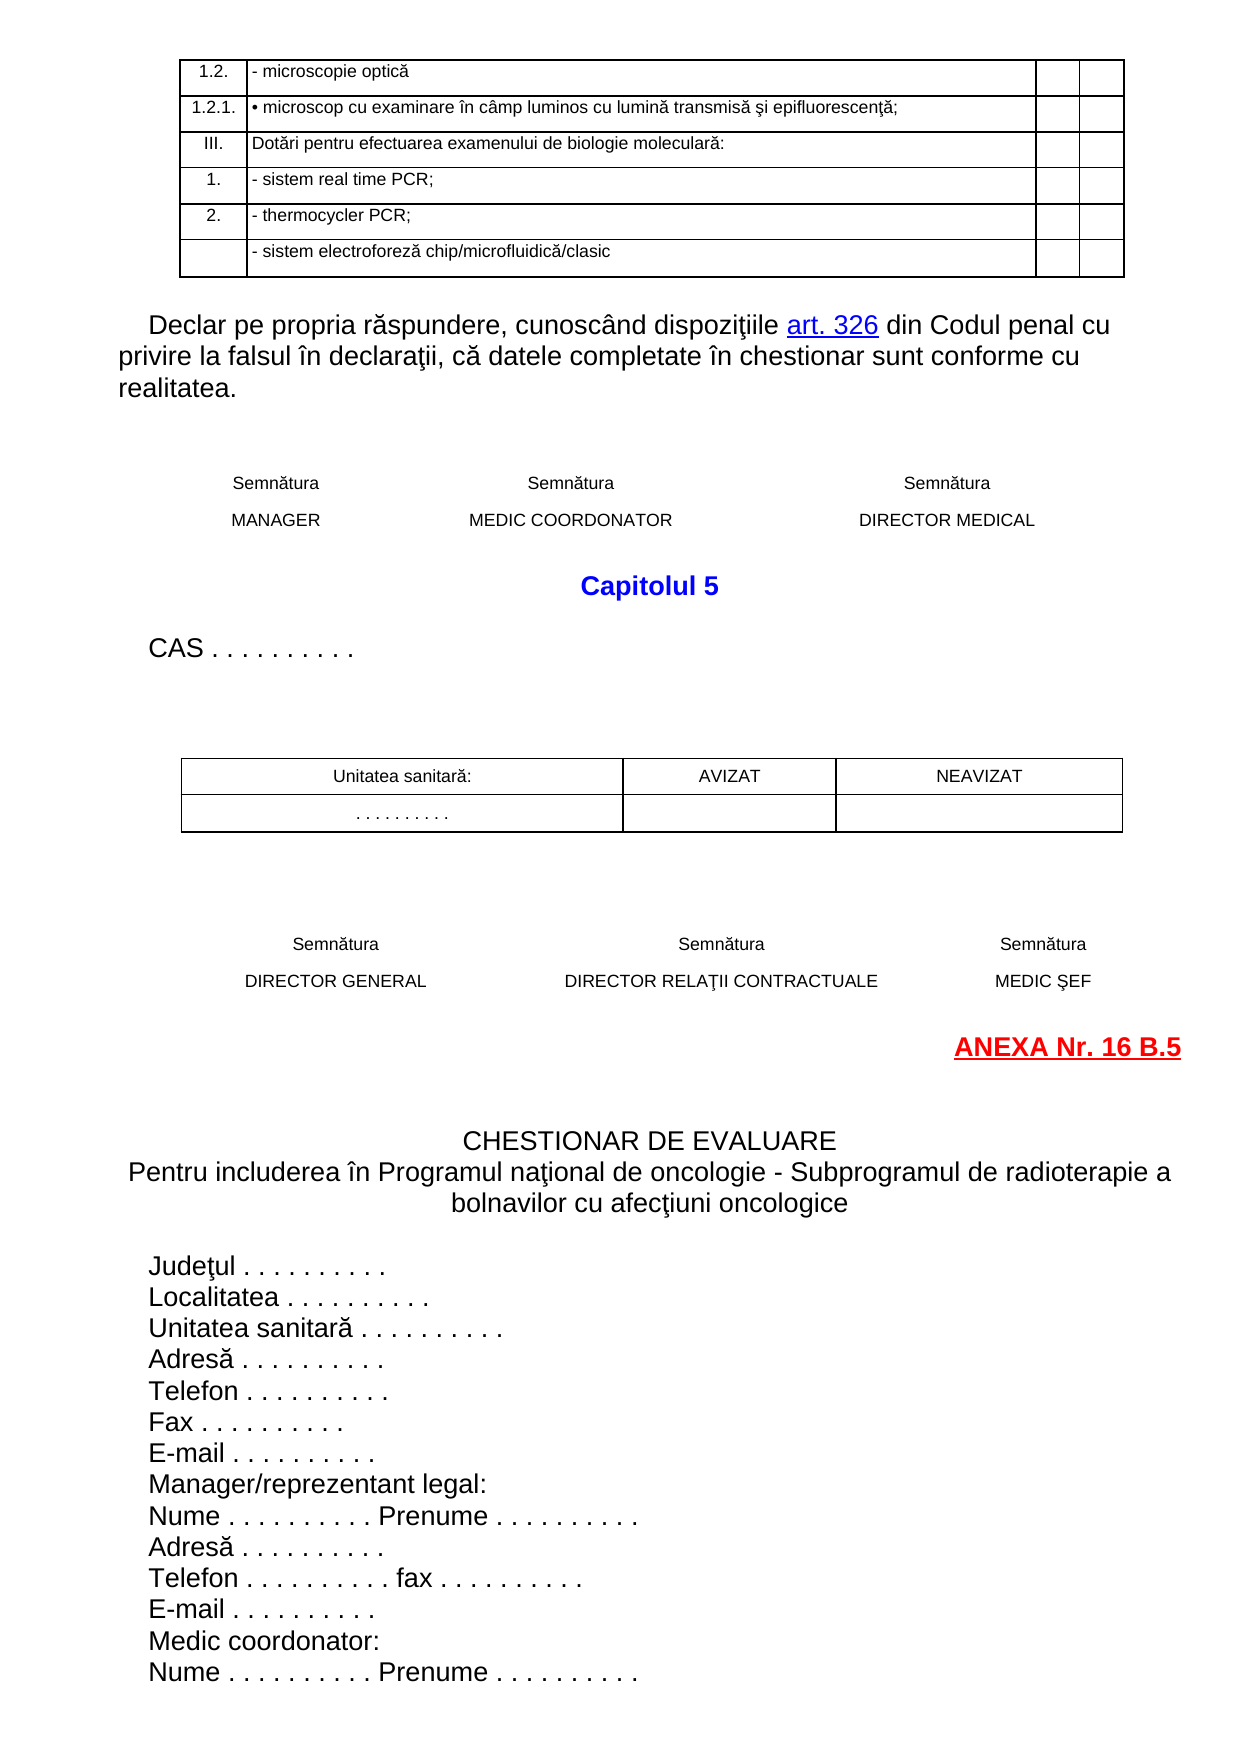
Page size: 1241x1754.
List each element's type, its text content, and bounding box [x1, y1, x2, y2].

table_header Semnătura [370, 465, 772, 501]
text Judeţul . . . . . . . . . . [118, 1250, 1181, 1281]
table_header [177, 465, 182, 501]
table_header [177, 895, 192, 926]
table_cell Semnătura [479, 926, 964, 962]
table_cell [837, 795, 1122, 831]
table_cell Dotări pentru efectuarea examenului de biologie moleculară: [248, 133, 1035, 167]
table_header [836, 726, 1122, 757]
table_cell [1080, 61, 1123, 95]
table_cell DIRECTOR GENERAL [192, 962, 479, 1000]
table_cell [1037, 61, 1079, 95]
text Declar pe propria răspundere, cunoscând dispoziţiile art. 326 din Codul penal cu privire la falsul în declaraţii, că datele completate în chestionar sunt conforme cu realitatea. [118, 309, 1181, 434]
table_cell [177, 926, 192, 962]
table_cell Semnătura [192, 926, 479, 962]
table_header [177, 726, 181, 757]
table_cell [1037, 205, 1079, 239]
table_header [192, 895, 479, 926]
text Telefon . . . . . . . . . . fax . . . . . . . . . . [118, 1562, 1181, 1593]
table_cell - sistem real time PCR; [248, 168, 1035, 203]
text E-mail . . . . . . . . . . [118, 1437, 1181, 1468]
text Localitatea . . . . . . . . . . [118, 1281, 1181, 1312]
table_cell NEAVIZAT [837, 759, 1122, 793]
table_cell [181, 240, 246, 276]
table_cell 1.2.1. [181, 97, 246, 131]
table_cell - microscopie optică [248, 61, 1035, 95]
table_cell [177, 501, 182, 539]
table_cell [1080, 97, 1123, 131]
table_cell MEDIC COORDONATOR [370, 501, 772, 539]
table_cell - sistem electroforeză chip/microfluidică/clasic [248, 240, 1035, 276]
text Nume . . . . . . . . . . Prenume . . . . . . . . . . [118, 1656, 1181, 1687]
table_header [181, 726, 623, 757]
text Telefon . . . . . . . . . . [118, 1375, 1181, 1406]
text Adresă . . . . . . . . . . [118, 1343, 1181, 1375]
table_cell [624, 795, 835, 831]
table_cell [175, 167, 179, 203]
table_header [964, 895, 1122, 926]
table_cell . . . . . . . . . . [182, 795, 622, 831]
table_header Semnătura [182, 465, 370, 501]
text Nume . . . . . . . . . . Prenume . . . . . . . . . . [118, 1500, 1181, 1531]
table_cell [1037, 97, 1079, 131]
table_cell 1. [181, 168, 246, 203]
table_cell Unitatea sanitară: [182, 759, 622, 793]
table_cell [175, 59, 179, 95]
table_header [623, 726, 836, 757]
table_cell [1037, 168, 1079, 203]
table_cell 1.2. [181, 61, 246, 95]
table_cell [175, 203, 179, 239]
table_cell [1037, 240, 1079, 276]
table_cell [1080, 133, 1123, 167]
text Adresă . . . . . . . . . . [118, 1531, 1181, 1562]
table_cell MEDIC ŞEF [964, 962, 1122, 1000]
table_header Semnătura [772, 465, 1122, 501]
table_cell - thermocycler PCR; [248, 205, 1035, 239]
table_cell DIRECTOR RELAŢII CONTRACTUALE [479, 962, 964, 1000]
table_cell Semnătura [964, 926, 1122, 962]
table_cell [177, 794, 181, 831]
text Medic coordonator: [118, 1625, 1181, 1656]
table_cell [175, 95, 179, 131]
text Capitolul 5 [118, 570, 1181, 632]
table_cell AVIZAT [624, 759, 835, 793]
table_cell MANAGER [182, 501, 370, 539]
table_cell • microscop cu examinare în câmp luminos cu lumină transmisă şi epifluorescenţă; [248, 97, 1035, 131]
table_cell [1037, 133, 1079, 167]
table_cell DIRECTOR MEDICAL [772, 501, 1122, 539]
table_cell [175, 239, 179, 276]
text CAS . . . . . . . . . . [118, 632, 1181, 695]
text Unitatea sanitară . . . . . . . . . . [118, 1312, 1181, 1343]
text CHESTIONAR DE EVALUARE Pentru includerea în Programul naţional de oncologie - Subprogramul de radioterapie a bolnavilor cu afecţiuni oncologice [118, 1125, 1181, 1250]
table_header [479, 895, 964, 926]
text Manager/reprezentant legal: [118, 1468, 1181, 1500]
table_cell [1080, 205, 1123, 239]
table_cell [175, 131, 179, 167]
table_cell [177, 758, 181, 793]
table_cell III. [181, 133, 246, 167]
text ANEXA Nr. 16 B.5 [118, 1031, 1181, 1125]
table_cell [1080, 240, 1123, 276]
table_cell [1080, 168, 1123, 203]
table_cell [177, 962, 192, 1000]
table_cell 2. [181, 205, 246, 239]
text E-mail . . . . . . . . . . [118, 1593, 1181, 1625]
text Fax . . . . . . . . . . [118, 1406, 1181, 1437]
